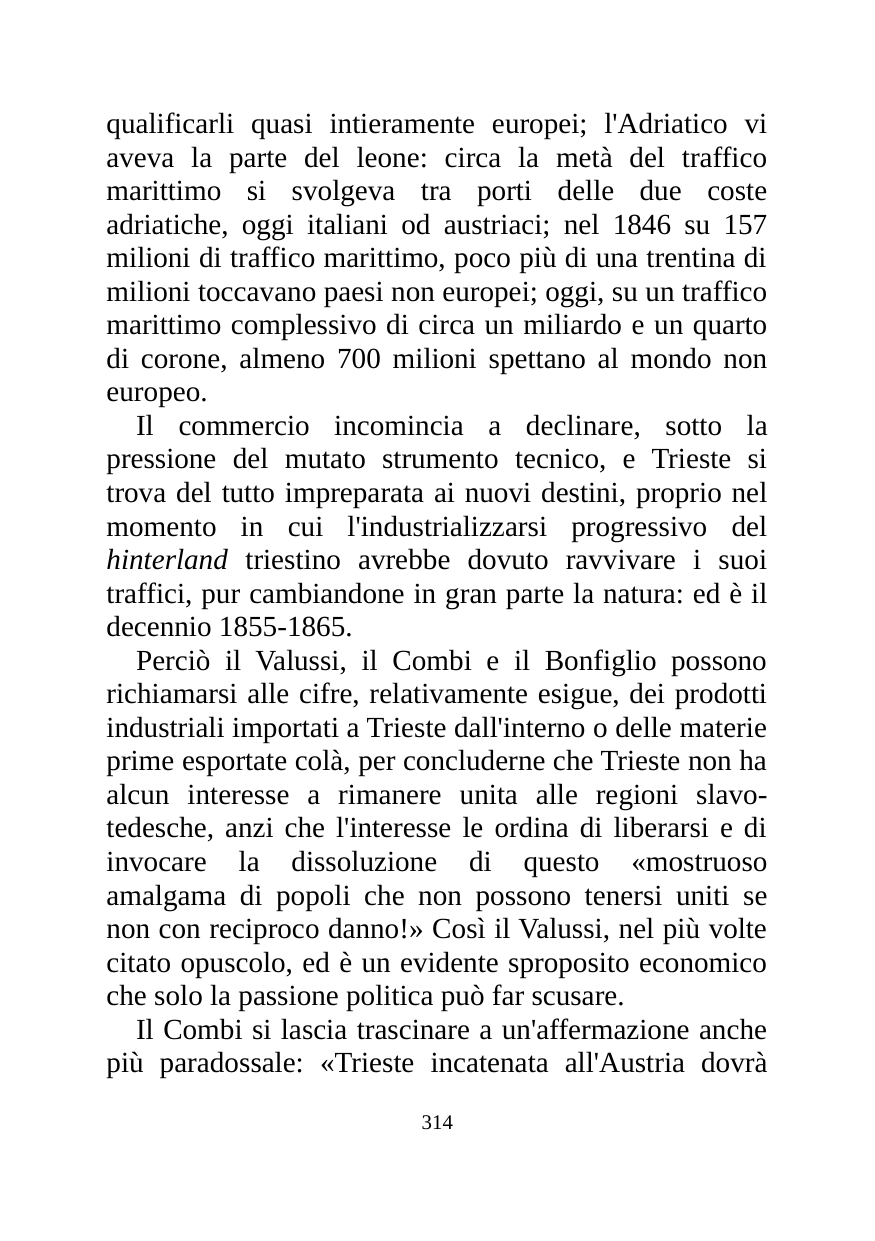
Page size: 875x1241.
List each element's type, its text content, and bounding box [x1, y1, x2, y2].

text qualificarli quasi intieramente europei; l'Adriatico vi aveva la parte del leone: circa la metà del traffico marittimo si svolgeva tra porti delle due coste adriatiche, oggi italiani od austriaci; nel 1846 su 157 milioni di traffico marittimo, poco più di una trentina di milioni toccavano paesi non europei; oggi, su un traffico marittimo complessivo di circa un miliardo e un quarto di corone, almeno 700 milioni spettano al mondo non europeo. [106, 106, 768, 408]
text Il commercio incomincia a declinare, sotto la pressione del mutato strumento tecnico, e Trieste si trova del tutto impreparata ai nuovi destini, proprio nel momento in cui l'industrializzarsi progressivo del hinterland triestino avrebbe dovuto ravvivare i suoi traffici, pur cambiandone in gran parte la natura: ed è il decennio 1855-1865. [106, 408, 768, 643]
text Perciò il Valussi, il Combi e il Bonfiglio possono richiamarsi alle cifre, relativamente esigue, dei prodotti industriali importati a Trieste dall'interno o delle materie prime esportate colà, per concluderne che Trieste non ha alcun interesse a rimanere unita alle regioni slavo-tedesche, anzi che l'interesse le ordina di liberarsi e di invocare la dissoluzione di questo «mostruoso amalgama di popoli che non possono tenersi uniti se non con reciproco danno!» Così il Valussi, nel più volte citato opuscolo, ed è un evidente sproposito economico che solo la passione politica può far scusare. [106, 643, 768, 1012]
text Il Combi si lascia trascinare a un'affermazione anche più paradossale: «Trieste incatenata all'Austria dovrà [106, 1012, 768, 1079]
